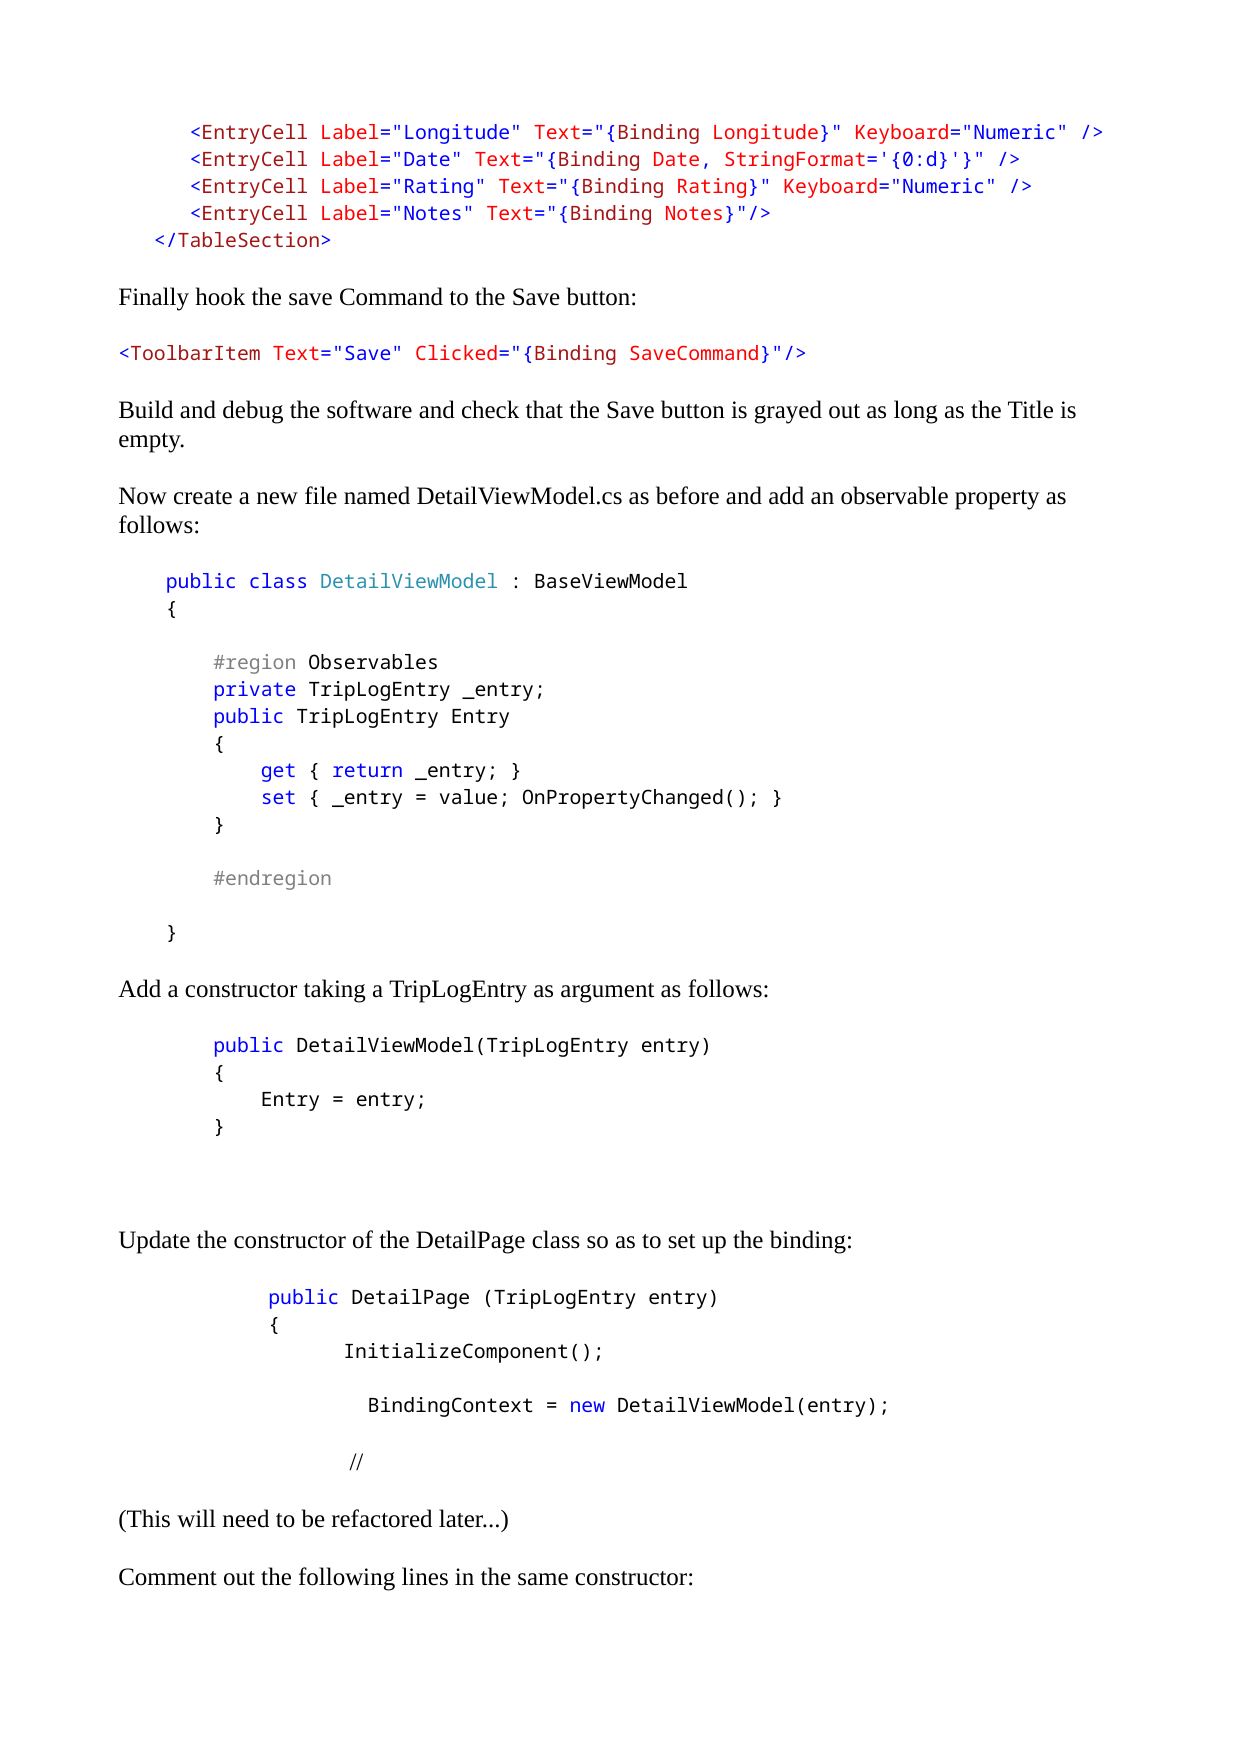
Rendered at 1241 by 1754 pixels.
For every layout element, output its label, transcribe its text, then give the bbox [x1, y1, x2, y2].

text Now create a new file named DetailViewModel.cs as before and add an observable property as follows: [118, 481, 1122, 539]
text Finally hook the save Command to the Save button: [118, 282, 1122, 311]
text public TripLogEntry Entry [118, 702, 1122, 729]
text <EntryCell Label="Notes" Text="{Binding Notes}"/> [118, 199, 1122, 226]
text Update the constructor of the DetailPage class so as to set up the binding: [118, 1226, 1122, 1254]
text <EntryCell Label="Longitude" Text="{Binding Longitude}" Keyboard="Numeric" /> [118, 118, 1122, 145]
text <ToolbarItem Text="Save" Clicked="{Binding SaveCommand}"/> [118, 339, 1122, 366]
text public class DetailViewModel : BaseViewModel [118, 567, 1122, 594]
text { [118, 729, 1122, 756]
text Entry = entry; [118, 1085, 1122, 1112]
text Comment out the following lines in the same constructor: [118, 1562, 1122, 1591]
text // [118, 1447, 1122, 1476]
text Build and debug the software and check that the Save button is grayed out as long as the Title is empty. [118, 395, 1122, 452]
text { [118, 1310, 1122, 1337]
text } [118, 918, 1122, 945]
text set { _entry = value; OnPropertyChanged(); } [118, 783, 1122, 810]
text (This will need to be refactored later...) [118, 1504, 1122, 1533]
text #region Observables [118, 648, 1122, 675]
text private TripLogEntry _entry; [118, 675, 1122, 702]
text { [118, 1058, 1122, 1085]
text } [118, 1112, 1122, 1139]
text { [118, 594, 1122, 621]
text public DetailViewModel(TripLogEntry entry) [118, 1031, 1122, 1058]
text #endregion [118, 864, 1122, 891]
text </TableSection> [118, 226, 1122, 253]
text BindingContext = new DetailViewModel(entry); [118, 1391, 1122, 1418]
text <EntryCell Label="Rating" Text="{Binding Rating}" Keyboard="Numeric" /> [118, 172, 1122, 199]
text public DetailPage (TripLogEntry entry) [118, 1283, 1122, 1310]
text <EntryCell Label="Date" Text="{Binding Date, StringFormat='{0:d}'}" /> [118, 145, 1122, 172]
text InitializeComponent(); [118, 1337, 1122, 1364]
text Add a constructor taking a TripLogEntry as argument as follows: [118, 974, 1122, 1003]
text } [118, 810, 1122, 837]
text get { return _entry; } [118, 756, 1122, 783]
